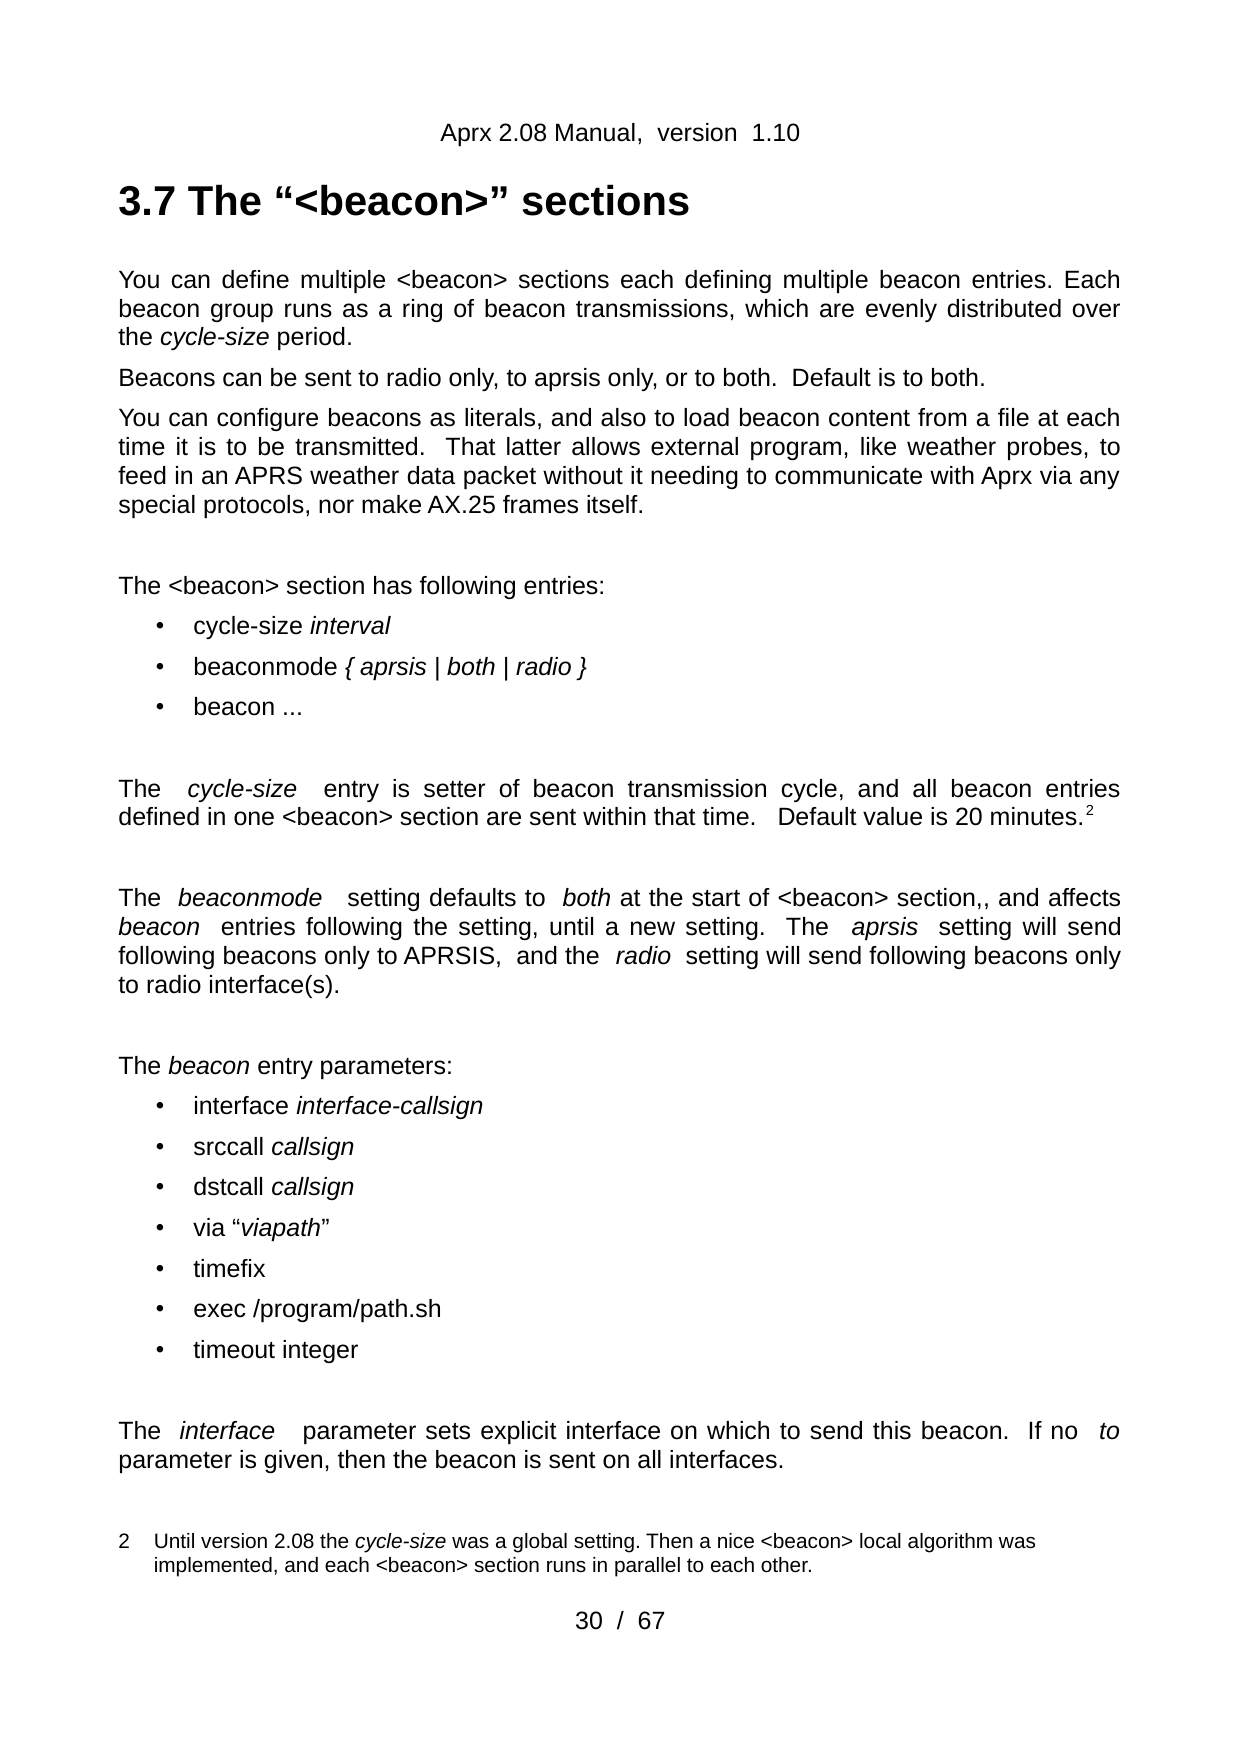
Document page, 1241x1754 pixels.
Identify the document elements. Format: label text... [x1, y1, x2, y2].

text You can define multiple <beacon> sections each defining multiple beacon entries. Each beacon group runs as a ring of beacon transmissions, which are evenly distributed over the cycle-size period. [118, 265, 1122, 351]
text You can configure beacons as literals, and also to load beacon content from a file at each time it is to be transmitted. That latter allows external program, like weather probes, to feed in an APRS weather data packet without it needing to communicate with Aprx via any special protocols, nor make AX.25 frames itself. [118, 403, 1122, 518]
list dstcall callsign [156, 1172, 1122, 1201]
text The interface parameter sets explicit interface on which to send this beacon. If no to parameter is given, then the beacon is sent on all interfaces. [118, 1416, 1122, 1473]
list srccall callsign [156, 1132, 1122, 1161]
text The beaconmode setting defaults to both at the start of <beacon> section,, and affects beacon entries following the setting, until a new setting. The aprsis setting will send following beacons only to APRSIS, and the radio setting will send following beacons only to radio interface(s). [118, 883, 1122, 998]
list beacon ... [156, 692, 1122, 721]
text Beacons can be sent to radio only, to aprsis only, or to both. Default is to both. [118, 363, 1122, 392]
list cycle-size interval [156, 611, 1122, 640]
list exec /program/path.sh [156, 1294, 1122, 1323]
text The cycle-size entry is setter of beacon transmission cycle, and all beacon entries defined in one <beacon> section are sent within that time. Default value is 20 minutes. [118, 773, 1122, 831]
list timefix [156, 1254, 1122, 1282]
list interface interface-callsign [156, 1091, 1122, 1120]
list timeout integer [156, 1335, 1122, 1364]
text The <beacon> section has following entries: [118, 571, 1122, 599]
text The beacon entry parameters: [118, 1051, 1122, 1079]
list beaconmode { aprsis | both | radio } [156, 652, 1122, 681]
subtitle The “<beacon>” sections [118, 176, 1122, 224]
text Until version 2.08 the cycle-size was a global setting. Then a nice <beacon> local algorithm was implemented, and each <beacon> section runs in parallel to each other. [118, 1529, 1122, 1577]
list via “viapath” [156, 1213, 1122, 1242]
